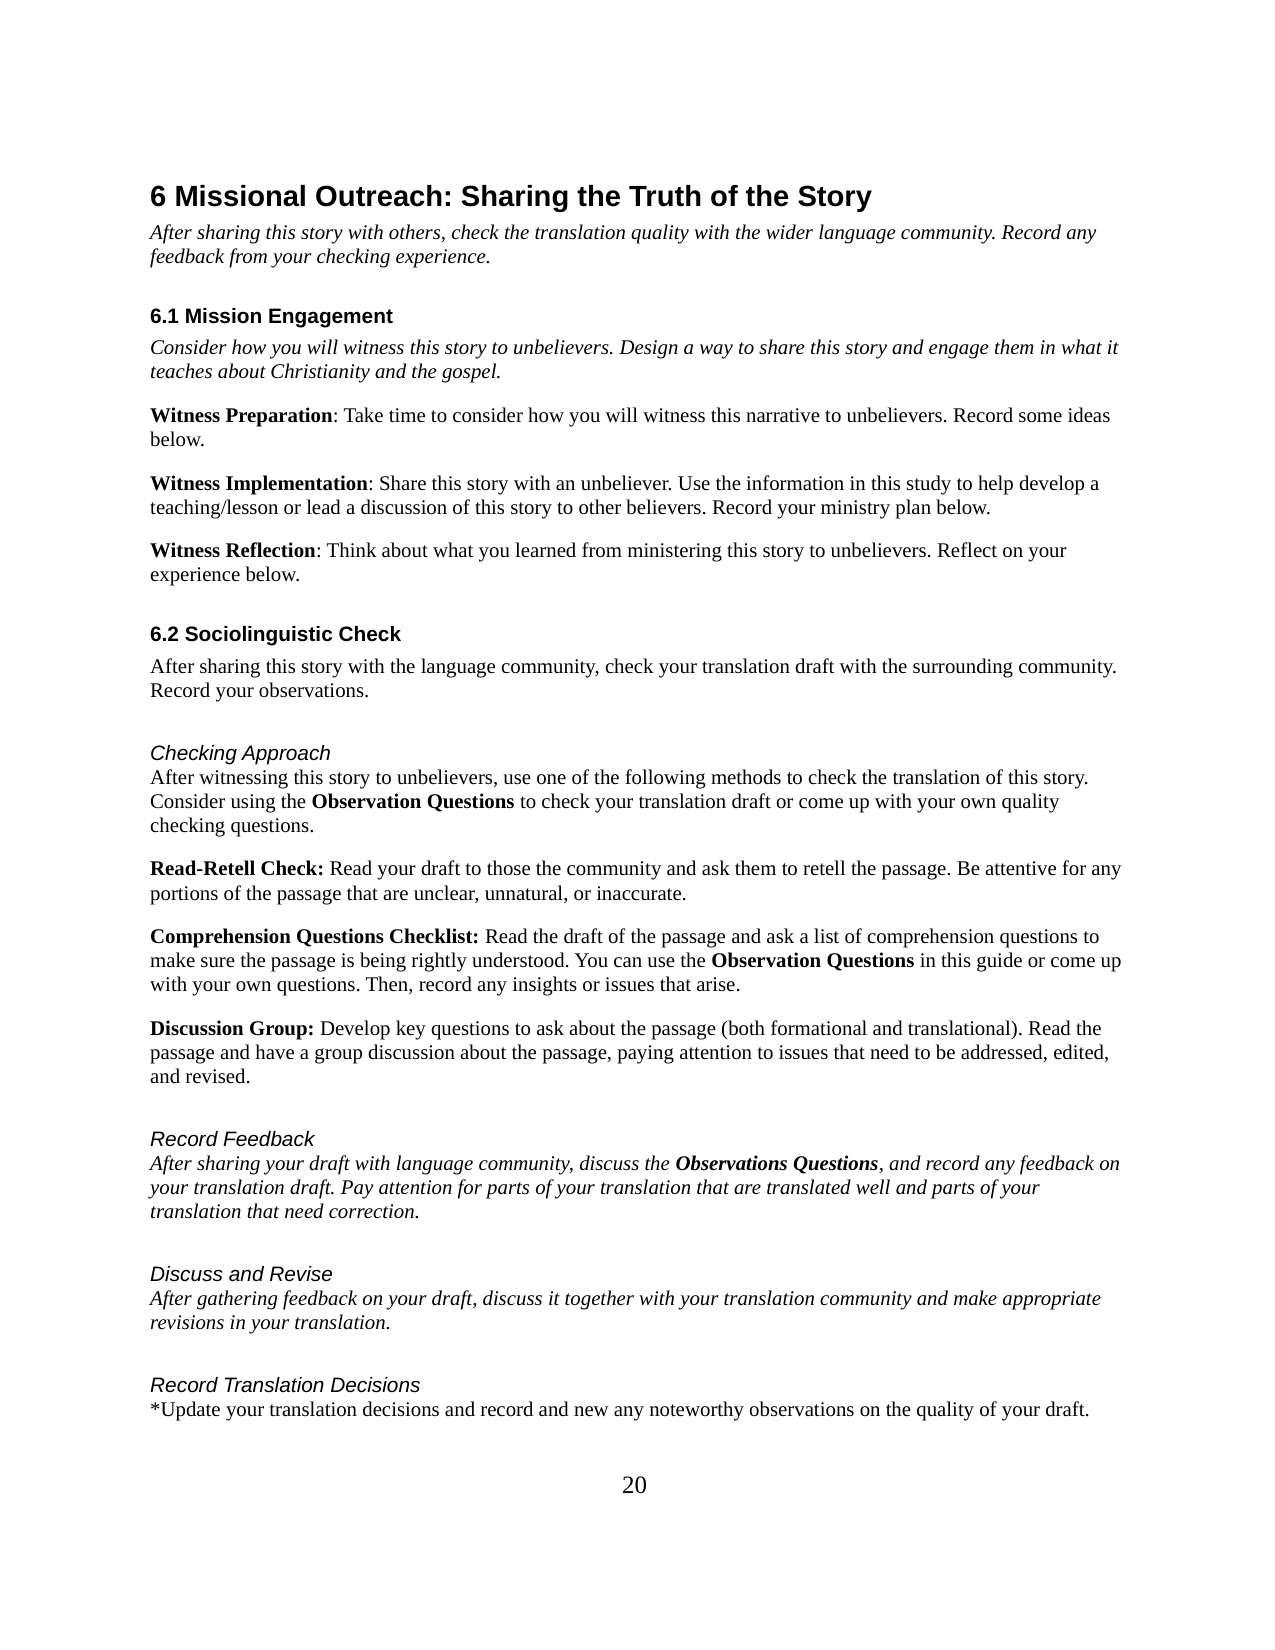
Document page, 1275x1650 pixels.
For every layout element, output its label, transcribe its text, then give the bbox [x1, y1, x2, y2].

subtitle Checking Approach [150, 741, 1125, 765]
text Read-Retell Check: Read your draft to those the community and ask them to retell the passage. Be attentive for any portions of the passage that are unclear, unnatural, or inaccurate. [150, 856, 1125, 904]
subtitle 6.2 Sociolinguistic Check [150, 622, 1125, 646]
subtitle Discuss and Revise [150, 1262, 1125, 1286]
text Consider how you will witness this story to unbelievers. Design a way to share this story and engage them in what it teaches about Christianity and the gospel. [150, 335, 1125, 383]
text After sharing this story with others, check the translation quality with the wider language community. Record any feedback from your checking experience. [150, 220, 1125, 268]
text After gathering feedback on your draft, discuss it together with your translation community and make appropriate revisions in your translation. [150, 1286, 1125, 1334]
text After sharing this story with the language community, check your translation draft with the surrounding community. Record your observations. [150, 654, 1125, 702]
text After sharing your draft with language community, discuss the Observations Questions, and record any feedback on your translation draft. Pay attention for parts of your translation that are translated well and parts of your translation that need correction. [150, 1151, 1125, 1223]
text Comprehension Questions Checklist: Read the draft of the passage and ask a list of comprehension questions to make sure the passage is being rightly understood. You can use the Observation Questions in this guide or come up with your own questions. Then, record any insights or issues that arise. [150, 924, 1125, 996]
text Witness Reflection: Think about what you learned from ministering this story to unbelievers. Reflect on your experience below. [150, 538, 1125, 586]
text Witness Implementation: Share this story with an unbeliever. Use the information in this study to help develop a teaching/lesson or lead a discussion of this story to other believers. Record your ministry plan below. [150, 471, 1125, 519]
subtitle 6 Missional Outreach: Sharing the Truth of the Story [150, 179, 1125, 212]
text *Update your translation decisions and record and new any noteworthy observations on the quality of your draft. [150, 1397, 1125, 1421]
text Witness Preparation: Take time to consider how you will witness this narrative to unbelievers. Record some ideas below. [150, 403, 1125, 451]
text After witnessing this story to unbelievers, use one of the following methods to check the translation of this story. Consider using the Observation Questions to check your translation draft or come up with your own quality checking questions. [150, 765, 1125, 837]
text Discussion Group: Develop key questions to ask about the passage (both formational and translational). Read the passage and have a group discussion about the passage, paying attention to issues that need to be addressed, edited, and revised. [150, 1016, 1125, 1088]
subtitle Record Feedback [150, 1127, 1125, 1151]
subtitle 6.1 Mission Engagement [150, 304, 1125, 328]
subtitle Record Translation Decisions [150, 1373, 1125, 1397]
